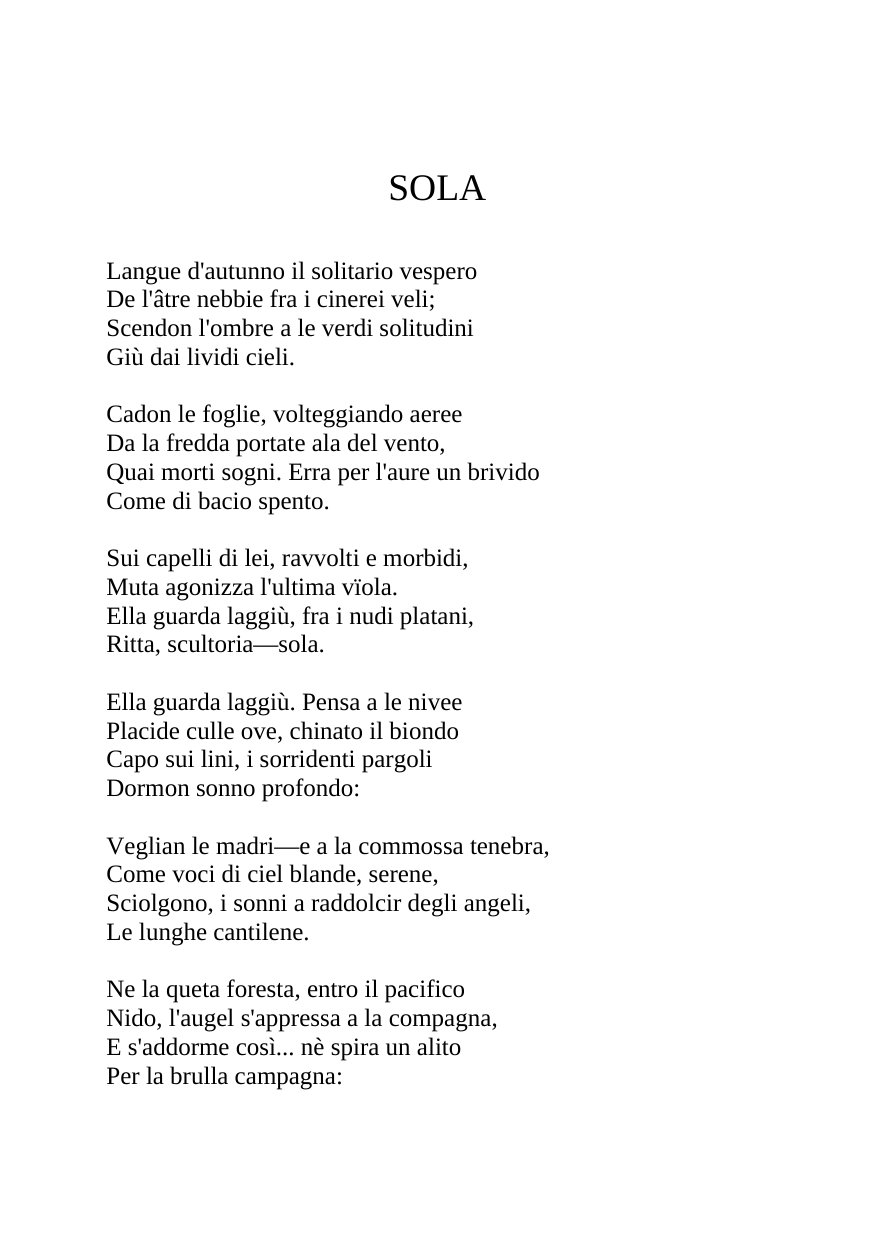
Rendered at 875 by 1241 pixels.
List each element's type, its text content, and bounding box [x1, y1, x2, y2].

text E s'addorme così... nè spira un alito [106, 1032, 768, 1061]
text Muta agonizza l'ultima vïola. [106, 572, 768, 601]
text Ella guarda laggiù, fra i nudi platani, [106, 601, 768, 629]
text Sciolgono, i sonni a raddolcir degli angeli, [106, 888, 768, 917]
text Ella guarda laggiù. Pensa a le nivee [106, 687, 768, 716]
text Placide culle ove, chinato il biondo [106, 716, 768, 744]
text Ritta, scultoria—sola. [106, 629, 768, 658]
text Quai morti sogni. Erra per l'aure un brivido [106, 457, 768, 486]
text Le lunghe cantilene. [106, 917, 768, 946]
subtitle SOLA [106, 165, 768, 208]
text Veglian le madri—e a la commossa tenebra, [106, 831, 768, 859]
text Per la brulla campagna: [106, 1061, 768, 1089]
text Come di bacio spento. [106, 486, 768, 514]
text Giù dai lividi cieli. [106, 342, 768, 371]
text Cadon le foglie, volteggiando aeree [106, 399, 768, 428]
text Langue d'autunno il solitario vespero [106, 256, 768, 284]
text Da la fredda portate ala del vento, [106, 428, 768, 457]
text Ne la queta foresta, entro il pacifico [106, 974, 768, 1003]
text Scendon l'ombre a le verdi solitudini [106, 313, 768, 342]
text Dormon sonno profondo: [106, 773, 768, 802]
text Sui capelli di lei, ravvolti e morbidi, [106, 543, 768, 572]
text Nido, l'augel s'appressa a la compagna, [106, 1003, 768, 1032]
text Capo sui lini, i sorridenti pargoli [106, 744, 768, 773]
text De l'âtre nebbie fra i cinerei veli; [106, 284, 768, 313]
text Come voci di ciel blande, serene, [106, 859, 768, 888]
